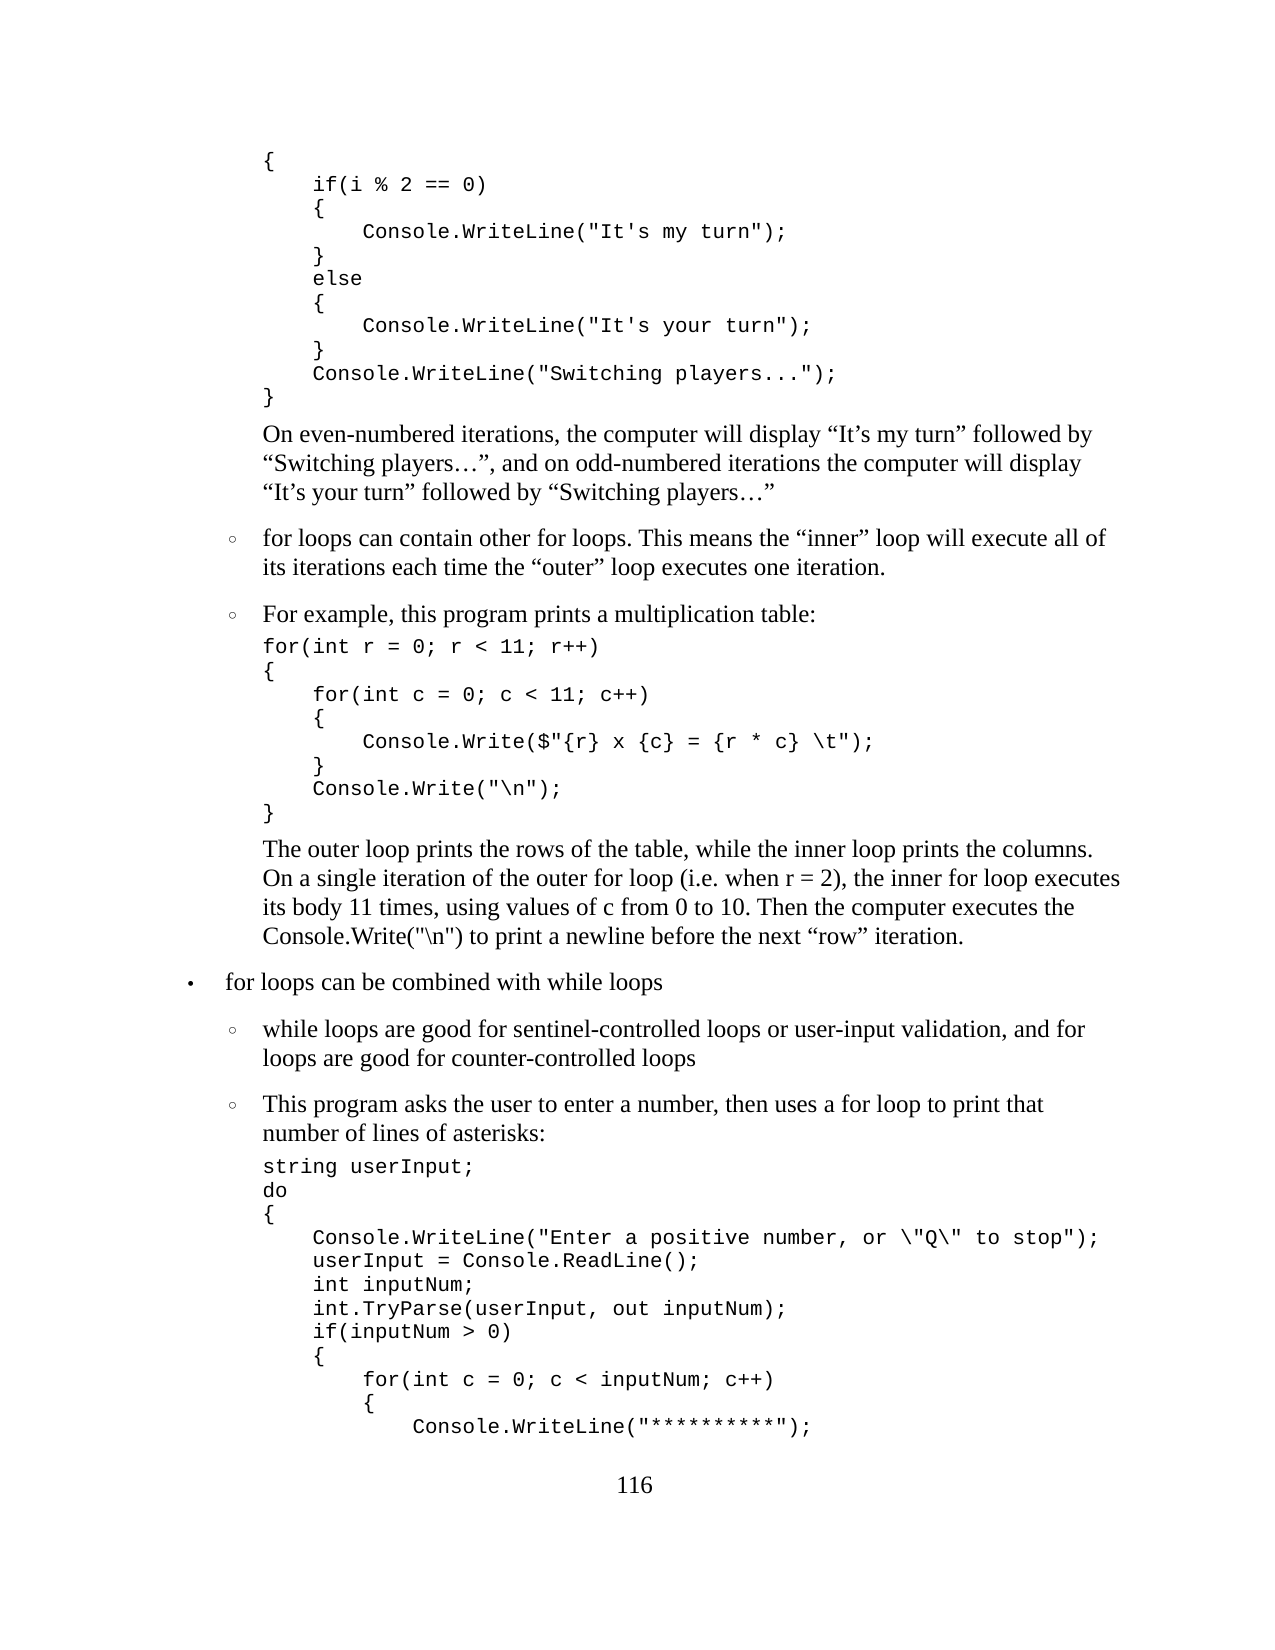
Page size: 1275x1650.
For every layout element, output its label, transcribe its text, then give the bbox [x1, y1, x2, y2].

list Console.Write("\n"); [225, 778, 1125, 802]
list while loops are good for sentinel-controlled loops or user-input validation, and for loops are good for counter-controlled loops [225, 1014, 1125, 1072]
list for(int r = 0; r < 11; r++) [225, 636, 1125, 660]
list This program asks the user to enter a number, then uses a for loop to print that number of lines of asterisks: [225, 1089, 1125, 1147]
list { [225, 197, 1125, 221]
list string userInput; [225, 1156, 1125, 1179]
list do [225, 1179, 1125, 1203]
list The outer loop prints the rows of the table, while the inner loop prints the columns. On a single iteration of the outer for loop (i.e. when r = 2), the inner for loop executes its body 11 times, using values of c from 0 to 10. Then the computer executes the Console.Write("\n") to print a newline before the next “row” iteration. [225, 834, 1125, 949]
list for loops can contain other for loops. This means the “inner” loop will execute all of its iterations each time the “outer” loop executes one iteration. [225, 523, 1125, 581]
list for(int c = 0; c < 11; c++) [225, 684, 1125, 707]
list { [225, 1345, 1125, 1369]
list Console.WriteLine("Enter a positive number, or \"Q\" to stop"); [225, 1227, 1125, 1251]
list int inputNum; [225, 1274, 1125, 1298]
list int.TryParse(userInput, out inputNum); [225, 1298, 1125, 1321]
list Console.WriteLine("It's my turn"); [225, 221, 1125, 244]
list } [225, 386, 1125, 410]
list Console.WriteLine("It's your turn"); [225, 316, 1125, 339]
list userInput = Console.ReadLine(); [225, 1251, 1125, 1274]
list Console.WriteLine("Switching players..."); [225, 363, 1125, 386]
list For example, this program prints a multiplication table: [225, 599, 1125, 627]
list } [225, 754, 1125, 778]
list Console.Write($"{r} x {c} = {r * c} \t"); [225, 731, 1125, 754]
list } [225, 339, 1125, 363]
list if(i % 2 == 0) [225, 174, 1125, 197]
list { [225, 660, 1125, 684]
list for(int c = 0; c < inputNum; c++) [225, 1369, 1125, 1392]
list else [225, 268, 1125, 292]
list { [225, 1392, 1125, 1416]
list { [225, 707, 1125, 731]
list { [225, 292, 1125, 316]
list { [225, 150, 1125, 174]
list On even-numbered iterations, the computer will display “It’s my turn” followed by “Switching players…”, and on odd-numbered iterations the computer will display “It’s your turn” followed by “Switching players…” [225, 419, 1125, 505]
list if(inputNum > 0) [225, 1321, 1125, 1345]
list } [225, 244, 1125, 268]
list for loops can be combined with while loops [187, 967, 1125, 996]
list { [225, 1203, 1125, 1227]
list } [225, 802, 1125, 826]
list Console.WriteLine("**********"); [225, 1416, 1125, 1440]
